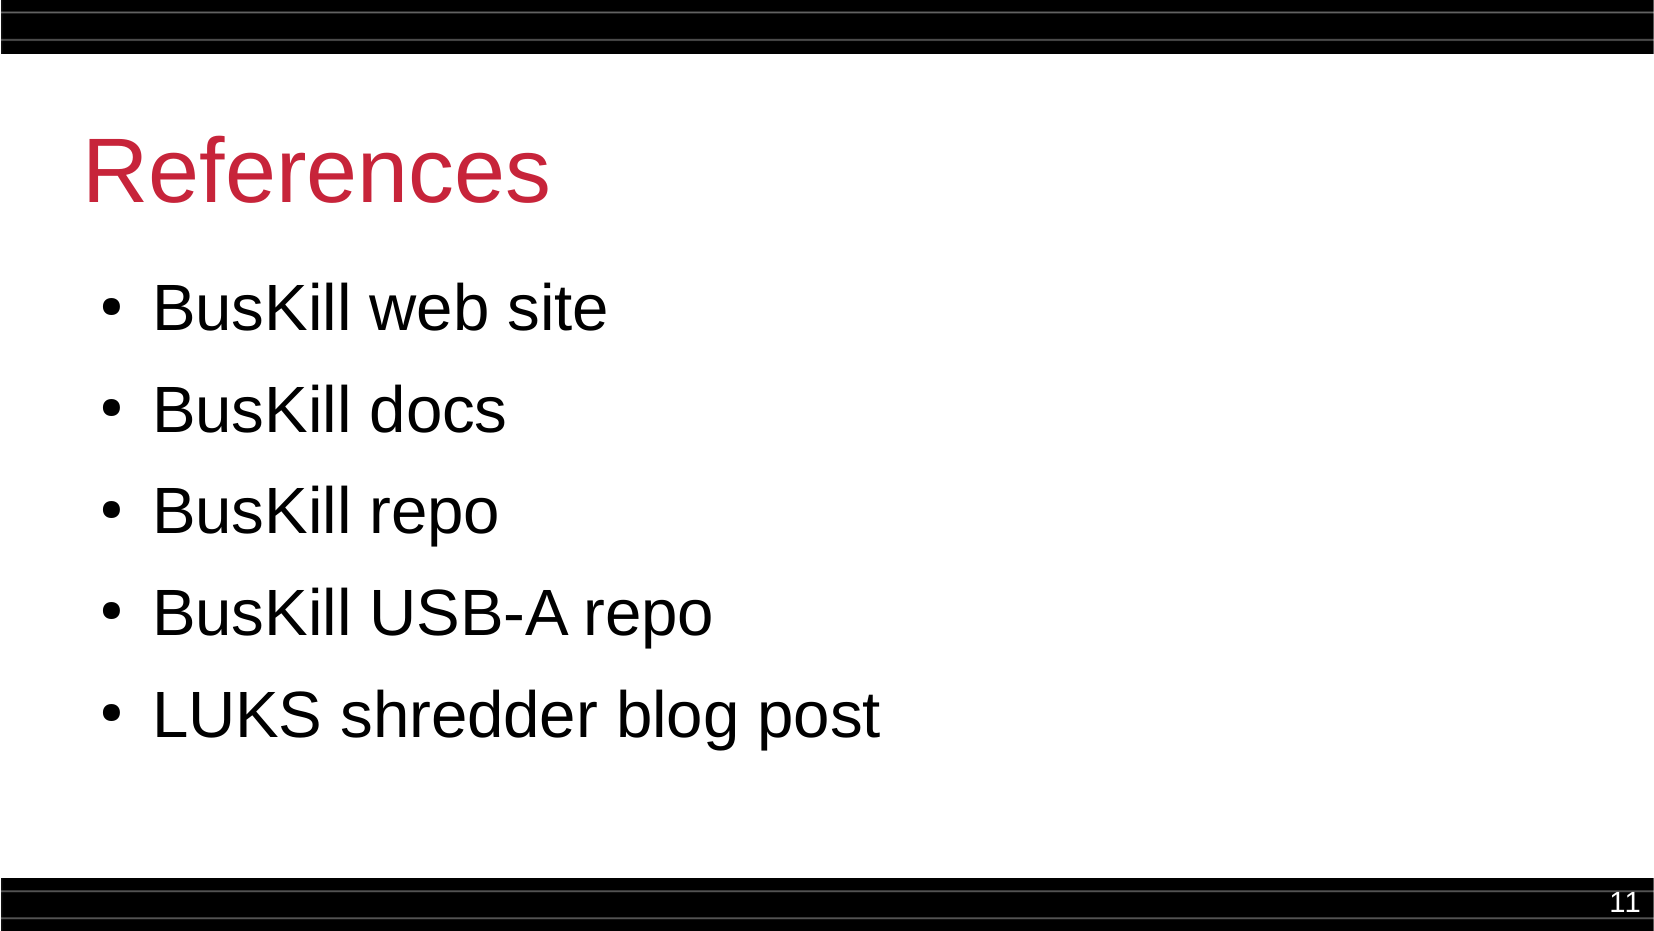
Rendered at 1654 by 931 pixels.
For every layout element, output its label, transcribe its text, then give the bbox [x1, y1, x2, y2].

title References [82, 92, 1571, 249]
picture [1, 0, 1654, 54]
picture [1, 878, 1654, 931]
list BusKill web site BusKill docs BusKill repo BusKill USB-A repo LUKS shredder blog post [82, 271, 1571, 758]
